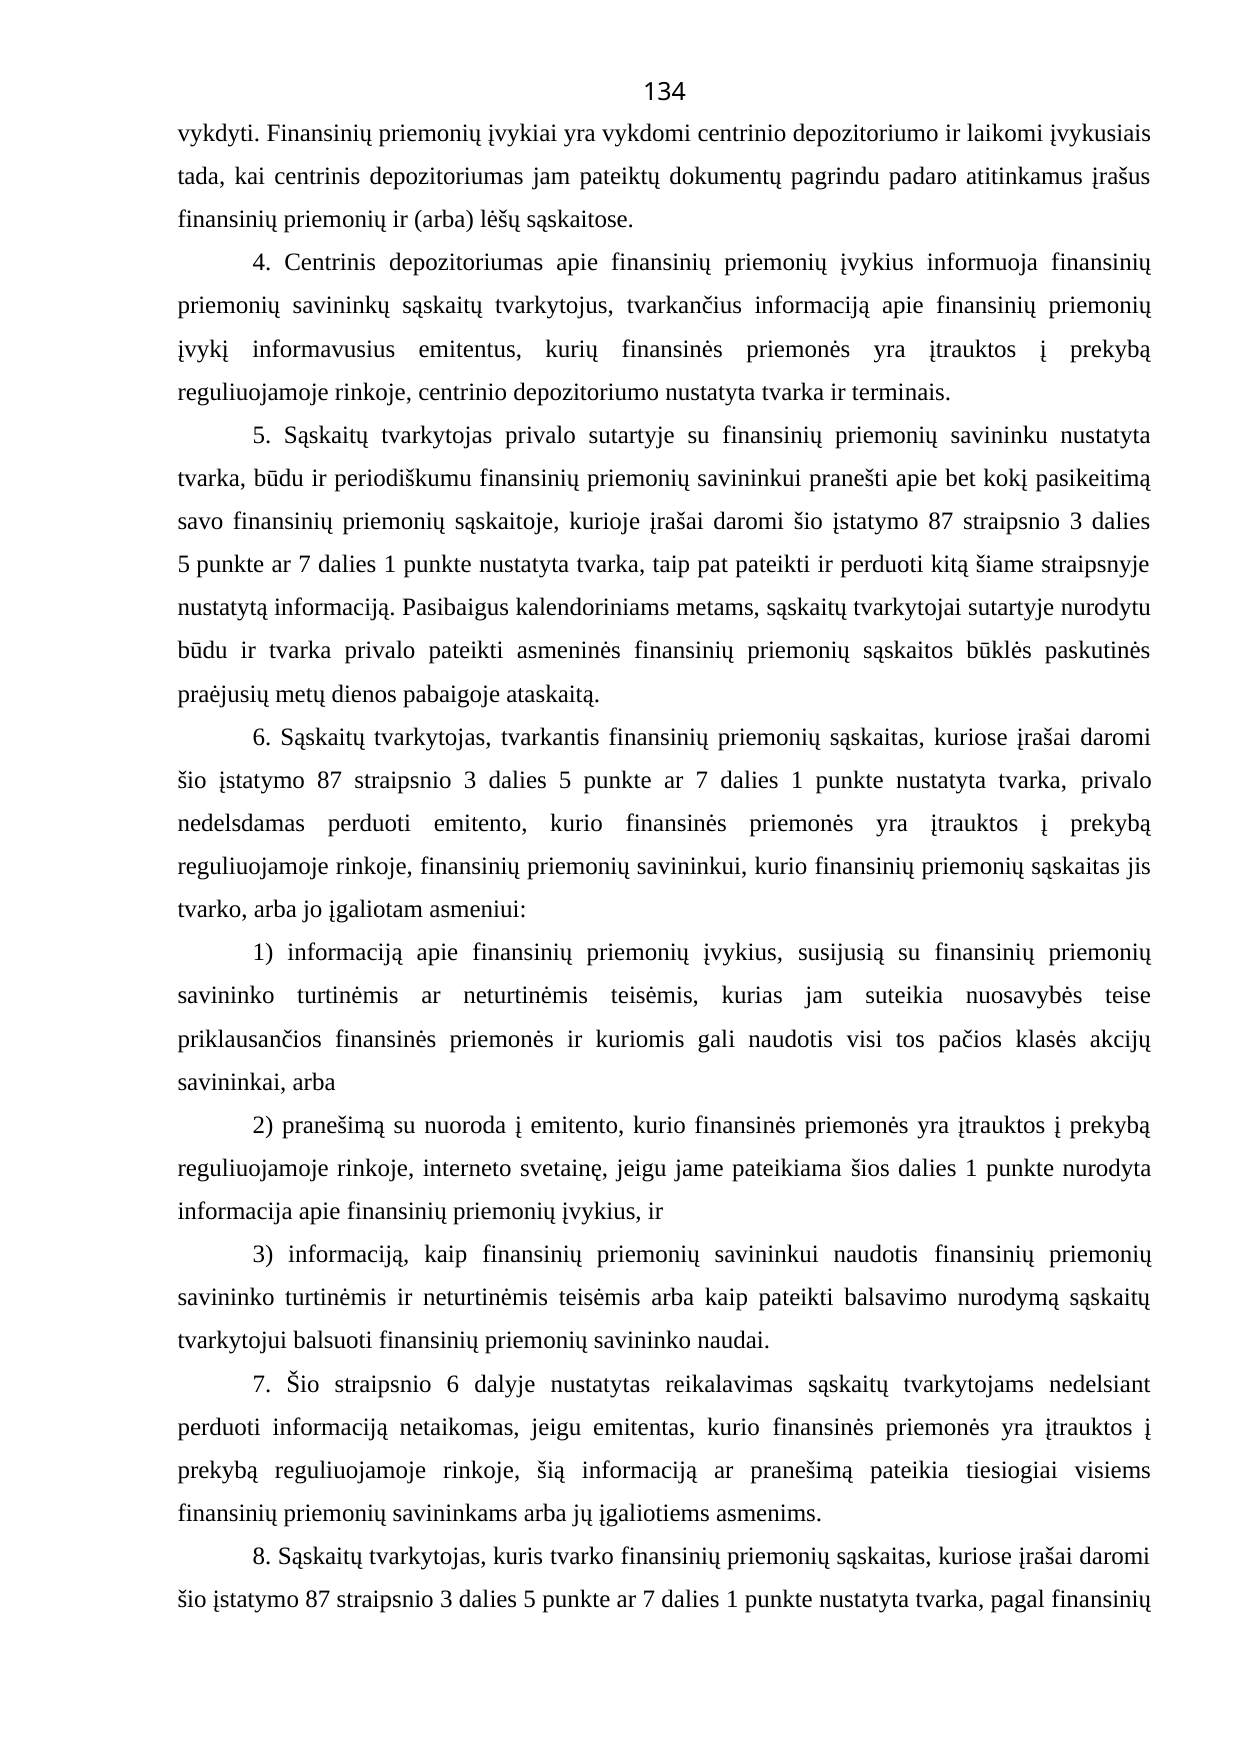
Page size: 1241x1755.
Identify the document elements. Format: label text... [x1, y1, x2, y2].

text 8. Sąskaitų tvarkytojas, kuris tvarko finansinių priemonių sąskaitas, kuriose įrašai daromi šio įstatymo 87 straipsnio 3 dalies 5 punkte ar 7 dalies 1 punkte nustatyta tvarka, pagal finansinių [177, 1541, 1152, 1613]
text 4. Centrinis depozitoriumas apie finansinių priemonių įvykius informuoja finansinių priemonių savininkų sąskaitų tvarkytojus, tvarkančius informaciją apie finansinių priemonių įvykį informavusius emitentus, kurių finansinės priemonės yra įtrauktos į prekybą reguliuojamoje rinkoje, centrinio depozitoriumo nustatyta tvarka ir terminais. [177, 247, 1152, 406]
text 7. Šio straipsnio 6 dalyje nustatytas reikalavimas sąskaitų tvarkytojams nedelsiant perduoti informaciją netaikomas, jeigu emitentas, kurio finansinės priemonės yra įtrauktos į prekybą reguliuojamoje rinkoje, šią informaciją ar pranešimą pateikia tiesiogiai visiems finansinių priemonių savininkams arba jų įgaliotiems asmenims. [177, 1369, 1152, 1527]
text 1) informaciją apie finansinių priemonių įvykius, susijusią su finansinių priemonių savininko turtinėmis ar neturtinėmis teisėmis, kurias jam suteikia nuosavybės teise priklausančios finansinės priemonės ir kuriomis gali naudotis visi tos pačios klasės akcijų savininkai, arba [177, 937, 1152, 1096]
text 6. Sąskaitų tvarkytojas, tvarkantis finansinių priemonių sąskaitas, kuriose įrašai daromi šio įstatymo 87 straipsnio 3 dalies 5 punkte ar 7 dalies 1 punkte nustatyta tvarka, privalo nedelsdamas perduoti emitento, kurio finansinės priemonės yra įtrauktos į prekybą reguliuojamoje rinkoje, finansinių priemonių savininkui, kurio finansinių priemonių sąskaitas jis tvarko, arba jo įgaliotam asmeniui: [177, 722, 1152, 923]
text 3) informaciją, kaip finansinių priemonių savininkui naudotis finansinių priemonių savininko turtinėmis ir neturtinėmis teisėmis arba kaip pateikti balsavimo nurodymą sąskaitų tvarkytojui balsuoti finansinių priemonių savininko naudai. [177, 1239, 1152, 1354]
text 5. Sąskaitų tvarkytojas privalo sutartyje su finansinių priemonių savininku nustatyta tvarka, būdu ir periodiškumu finansinių priemonių savininkui pranešti apie bet kokį pasikeitimą savo finansinių priemonių sąskaitoje, kurioje įrašai daromi šio įstatymo 87 straipsnio 3 dalies 5 punkte ar 7 dalies 1 punkte nustatyta tvarka, taip pat pateikti ir perduoti kitą šiame straipsnyje nustatytą informaciją. Pasibaigus kalendoriniams metams, sąskaitų tvarkytojai sutartyje nurodytu būdu ir tvarka privalo pateikti asmeninės finansinių priemonių sąskaitos būklės paskutinės praėjusių metų dienos pabaigoje ataskaitą. [177, 420, 1152, 707]
text vykdyti. Finansinių priemonių įvykiai yra vykdomi centrinio depozitoriumo ir laikomi įvykusiais tada, kai centrinis depozitoriumas jam pateiktų dokumentų pagrindu padaro atitinkamus įrašus finansinių priemonių ir (arba) lėšų sąskaitose. [177, 118, 1152, 233]
text 2) pranešimą su nuoroda į emitento, kurio finansinės priemonės yra įtrauktos į prekybą reguliuojamoje rinkoje, interneto svetainę, jeigu jame pateikiama šios dalies 1 punkte nurodyta informacija apie finansinių priemonių įvykius, ir [177, 1110, 1152, 1225]
